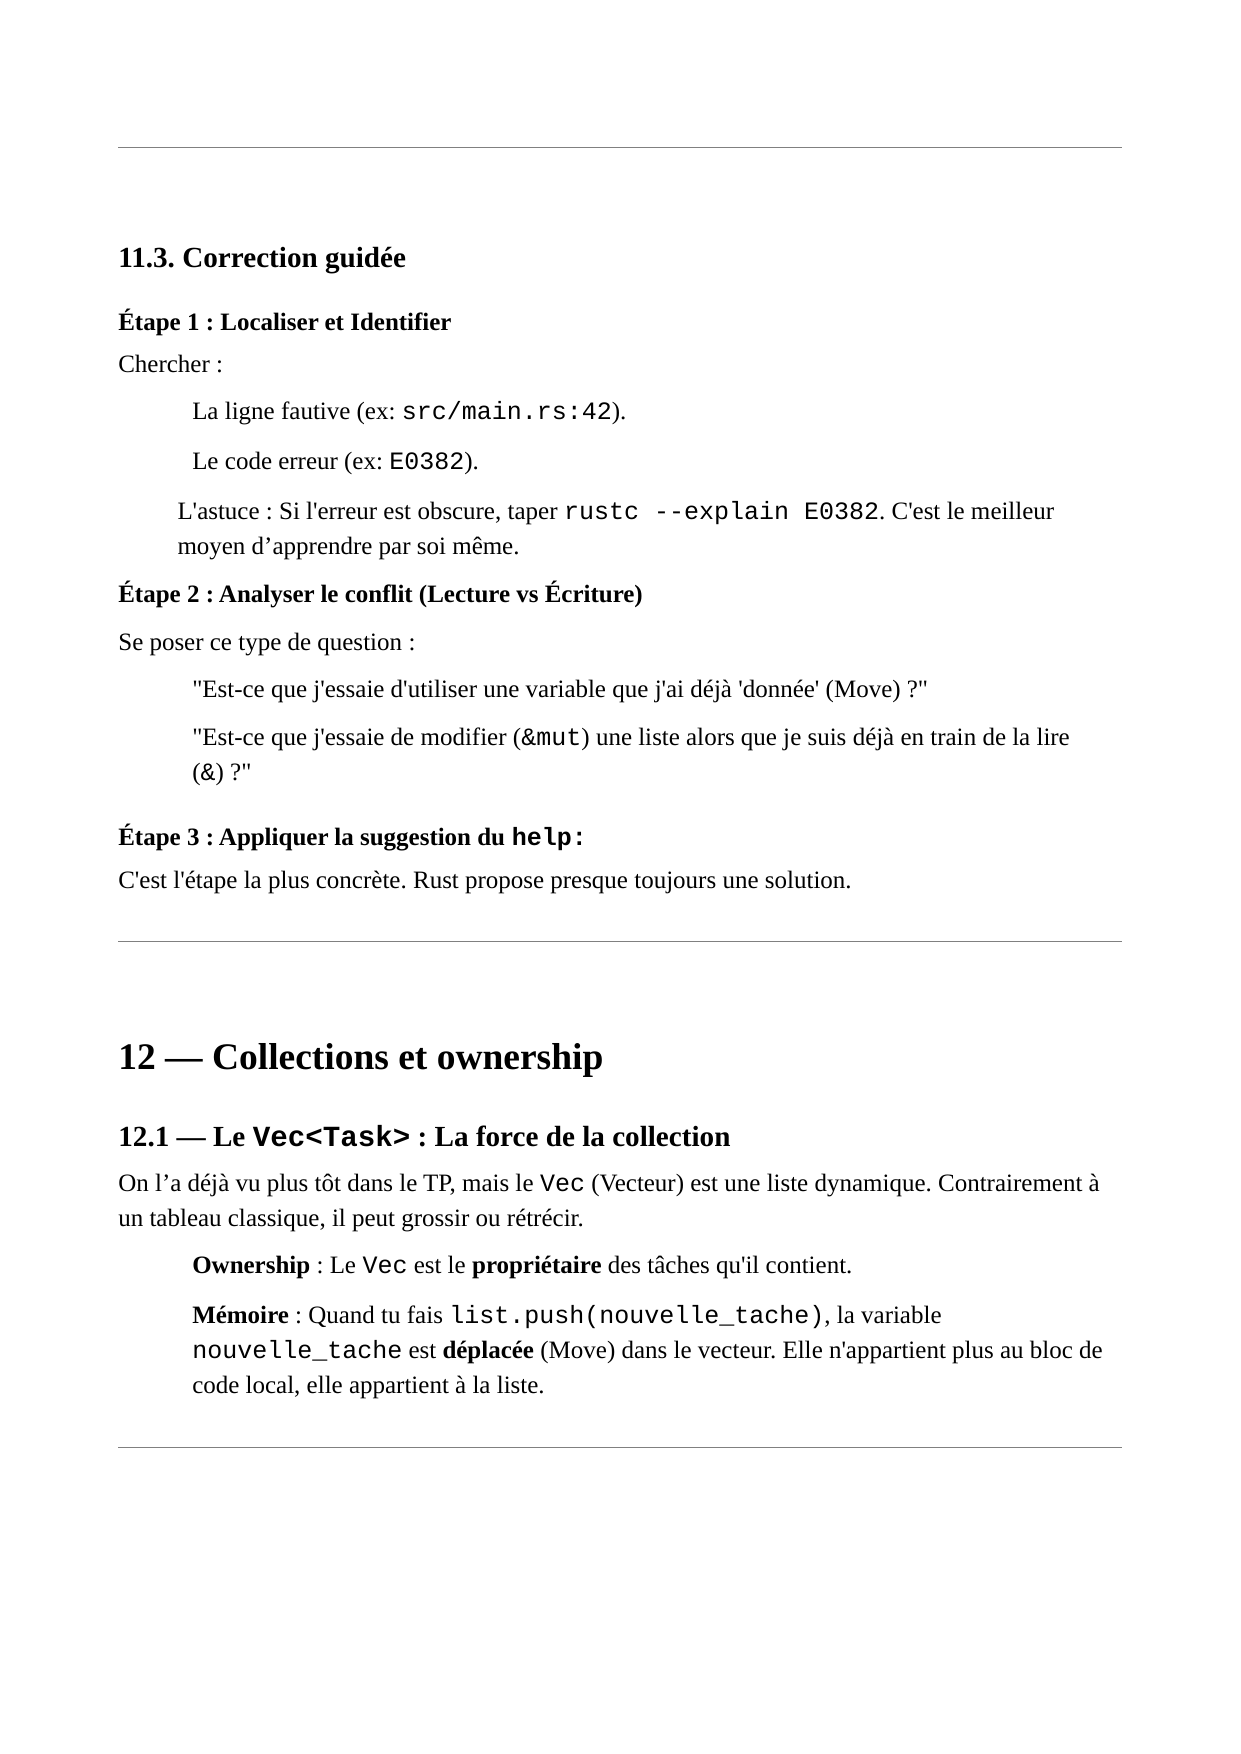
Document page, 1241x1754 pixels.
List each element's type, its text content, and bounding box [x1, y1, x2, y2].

subtitle Étape 1 : Localiser et Identifier [118, 307, 1122, 336]
text 11.3. Correction guidée [118, 240, 1122, 273]
text Chercher : [118, 349, 1122, 377]
list Ownership : Le Vec est le propriétaire des tâches qu'il contient. [162, 1250, 1122, 1281]
list Mémoire : Quand tu fais list.push(nouvelle_tache), la variable nouvelle_tache est déplacée (Move) dans le vecteur. Elle n'appartient plus au bloc de code local, elle appartient à la liste. [162, 1300, 1122, 1399]
text Se poser ce type de question : [118, 627, 1122, 655]
subtitle Étape 3 : Appliquer la suggestion du help: [118, 822, 1122, 852]
list Le code erreur (ex: E0382). [162, 446, 1122, 477]
subtitle 12.1 — Le Vec<Task> : La force de la collection [118, 1119, 1122, 1155]
text On l’a déjà vu plus tôt dans le TP, mais le Vec (Vecteur) est une liste dynamique. Contrairement à un tableau classique, il peut grossir ou rétrécir. [118, 1168, 1122, 1232]
list "Est-ce que j'essaie de modifier (&mut) une liste alors que je suis déjà en train de la lire (&) ?" [162, 722, 1122, 788]
text 12 — Collections et ownership [118, 1034, 1122, 1077]
text C'est l'étape la plus concrète. Rust propose presque toujours une solution. [118, 865, 1122, 894]
list La ligne fautive (ex: src/main.rs:42). [162, 396, 1122, 427]
text L'astuce : Si l'erreur est obscure, taper rustc --explain E0382. C'est le meilleur moyen d’apprendre par soi même. [177, 496, 1063, 560]
list "Est-ce que j'essaie d'utiliser une variable que j'ai déjà 'donnée' (Move) ?" [162, 674, 1122, 703]
text Étape 2 : Analyser le conflit (Lecture vs Écriture) [118, 579, 1122, 608]
